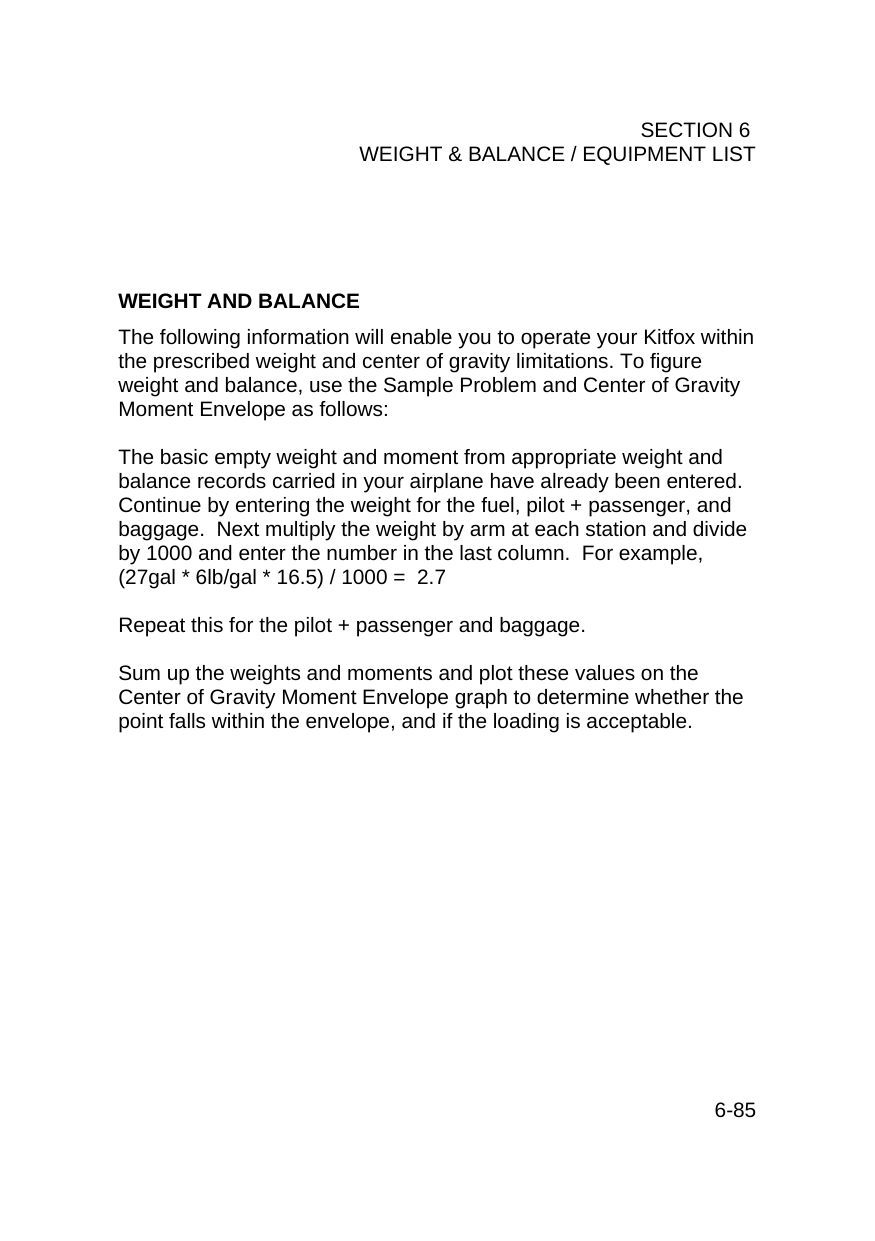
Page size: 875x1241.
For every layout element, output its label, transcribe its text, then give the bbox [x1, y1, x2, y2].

text Repeat this for the pilot + passenger and baggage. [118, 613, 756, 637]
text Sum up the weights and moments and plot these values on the Center of Gravity Moment Envelope graph to determine whether the point falls within the envelope, and if the loading is acceptable. [118, 661, 756, 732]
text The basic empty weight and moment from appropriate weight and balance records carried in your airplane have already been entered. Continue by entering the weight for the fuel, pilot + passenger, and baggage. Next multiply the weight by arm at each station and divide by 1000 and enter the number in the last column. For example, (27gal * 6lb/gal * 16.5) / 1000 = 2.7 [118, 445, 756, 589]
text The following information will enable you to operate your Kitfox within the prescribed weight and center of gravity limitations. To figure weight and balance, use the Sample Problem and Center of Gravity Moment Envelope as follows: [118, 325, 756, 421]
subtitle WEIGHT AND BALANCE [118, 289, 756, 313]
